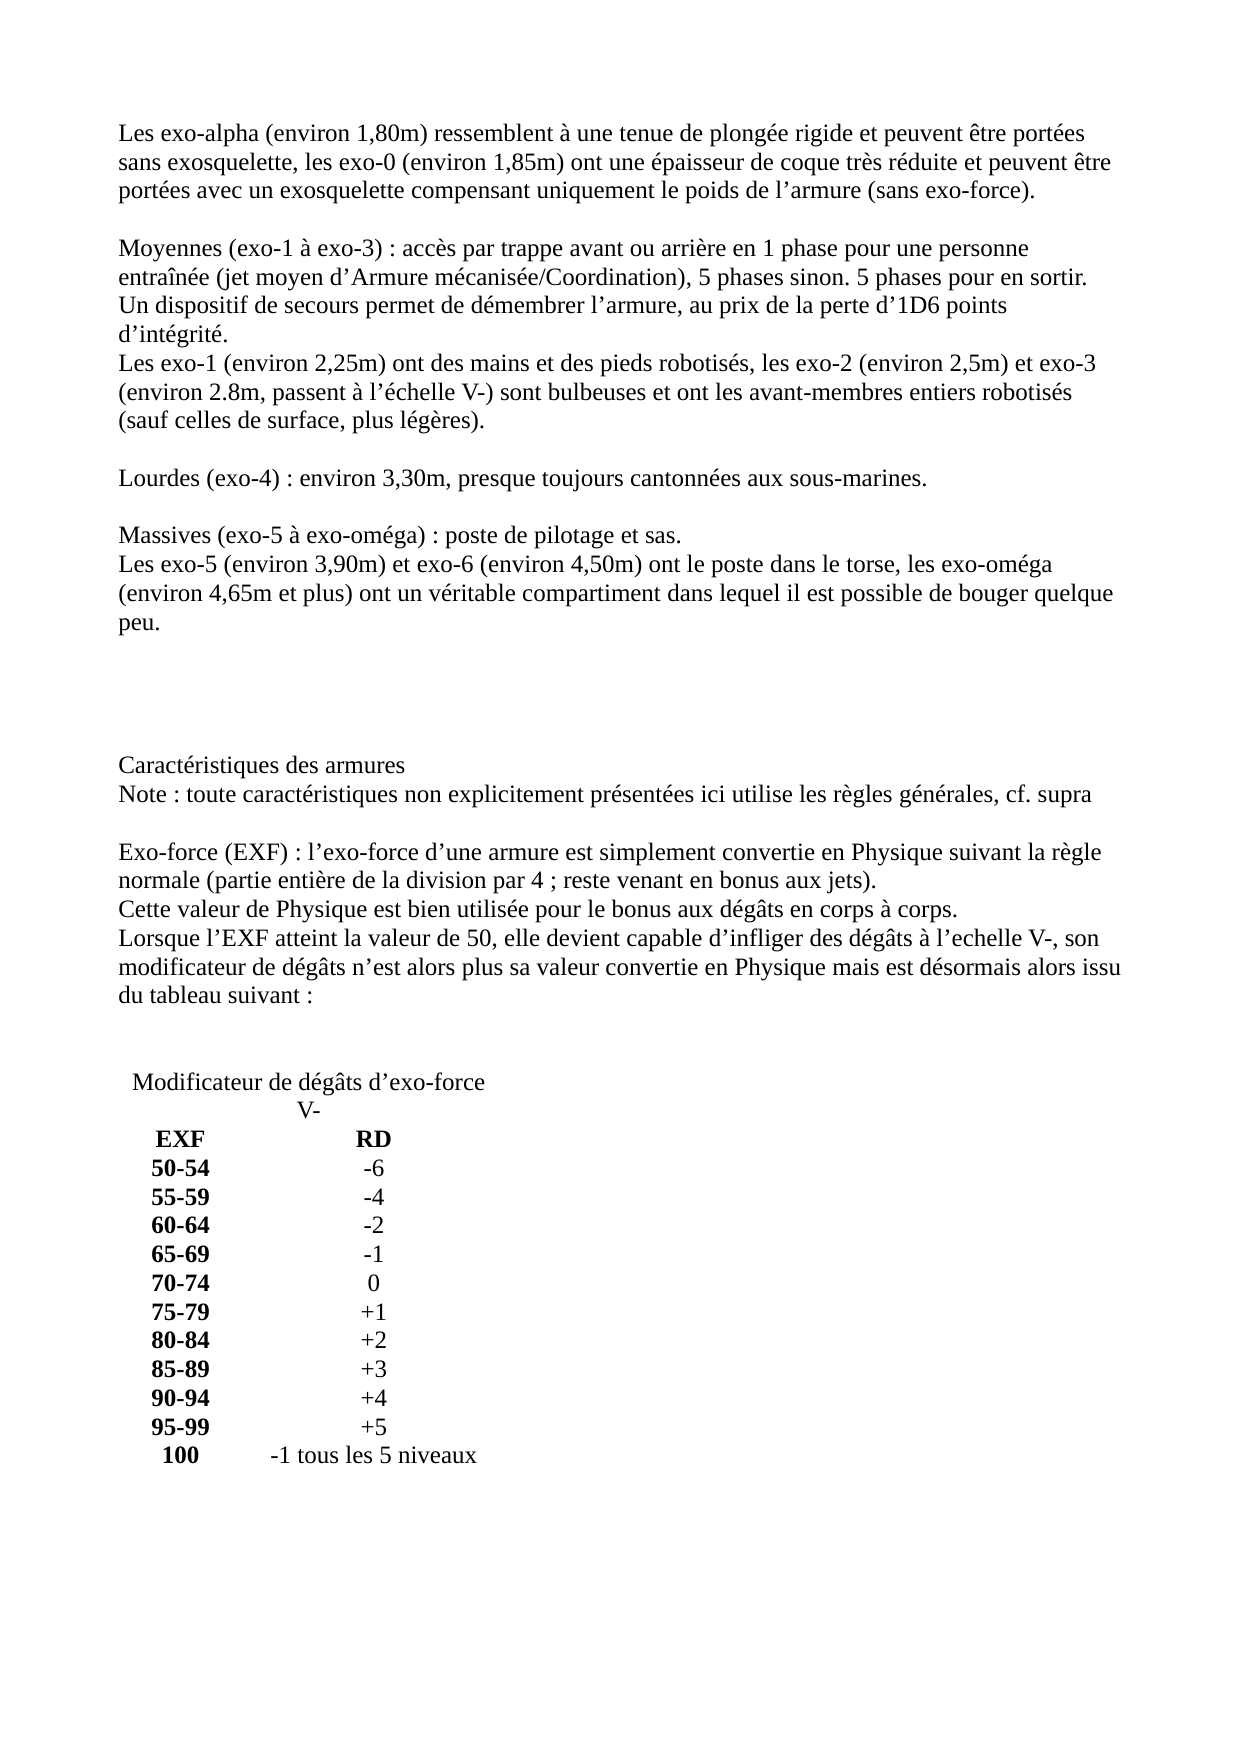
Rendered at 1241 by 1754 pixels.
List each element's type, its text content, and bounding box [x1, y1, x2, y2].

text Note : toute caractéristiques non explicitement présentées ici utilise les règles générales, cf. supra [118, 779, 1122, 808]
text Les exo-1 (environ 2,25m) ont des mains et des pieds robotisés, les exo-2 (environ 2,5m) et exo-3 (environ 2.8m, passent à l’échelle V-) sont bulbeuses et ont les avant-membres entiers robotisés (sauf celles de surface, plus légères). [118, 348, 1122, 434]
text Massives (exo-5 à exo-oméga) : poste de pilotage et sas. [118, 521, 1122, 549]
table_cell +3 [246, 1354, 502, 1383]
text Les exo-5 (environ 3,90m) et exo-6 (environ 4,50m) ont le poste dans le torse, les exo-oméga (environ 4,65m et plus) ont un véritable compartiment dans lequel il est possible de bouger quelque peu. [118, 549, 1122, 636]
table_cell 100 [115, 1441, 246, 1469]
text Moyennes (exo-1 à exo-3) : accès par trappe avant ou arrière en 1 phase pour une personne entraînée (jet moyen d’Armure mécanisée/Coordination), 5 phases sinon. 5 phases pour en sortir. Un dispositif de secours permet de démembrer l’armure, au prix de la perte d’1D6 points d’intégrité. [118, 233, 1122, 348]
text Cette valeur de Physique est bien utilisée pour le bonus aux dégâts en corps à corps. [118, 894, 1122, 923]
table_cell -2 [246, 1211, 502, 1239]
table_cell 75-79 [115, 1297, 246, 1326]
text Caractéristiques des armures [118, 751, 1122, 779]
table_cell 0 [246, 1268, 502, 1297]
table_cell 80-84 [115, 1326, 246, 1354]
table_cell +1 [246, 1297, 502, 1326]
table_cell -4 [246, 1182, 502, 1211]
table_cell 50-54 [115, 1153, 246, 1182]
table_cell 70-74 [115, 1268, 246, 1297]
text Lorsque l’EXF atteint la valeur de 50, elle devient capable d’infliger des dégâts à l’echelle V-, son modificateur de dégâts n’est alors plus sa valeur convertie en Physique mais est désormais alors issu du tableau suivant : [118, 923, 1122, 1009]
table_cell -1 [246, 1239, 502, 1268]
table_cell 55-59 [115, 1182, 246, 1211]
table_cell 85-89 [115, 1354, 246, 1383]
table_cell EXF [115, 1124, 246, 1153]
table_cell -6 [246, 1153, 502, 1182]
text Les exo-alpha (environ 1,80m) ressemblent à une tenue de plongée rigide et peuvent être portées sans exosquelette, les exo-0 (environ 1,85m) ont une épaisseur de coque très réduite et peuvent être portées avec un exosquelette compensant uniquement le poids de l’armure (sans exo-force). [118, 118, 1122, 204]
text Exo-force (EXF) : l’exo-force d’une armure est simplement convertie en Physique suivant la règle normale (partie entière de la division par 4 ; reste venant en bonus aux jets). [118, 837, 1122, 894]
table_cell 90-94 [115, 1383, 246, 1412]
table_cell 60-64 [115, 1211, 246, 1239]
table_cell +2 [246, 1326, 502, 1354]
table_cell 65-69 [115, 1239, 246, 1268]
table_cell 95-99 [115, 1412, 246, 1441]
table_cell +5 [246, 1412, 502, 1441]
table_cell -1 tous les 5 niveaux [246, 1441, 502, 1469]
table_cell +4 [246, 1383, 502, 1412]
table_cell RD [246, 1124, 502, 1153]
table_header Modificateur de dégâts d’exo-force V- [115, 1067, 502, 1124]
text Lourdes (exo-4) : environ 3,30m, presque toujours cantonnées aux sous-marines. [118, 463, 1122, 492]
